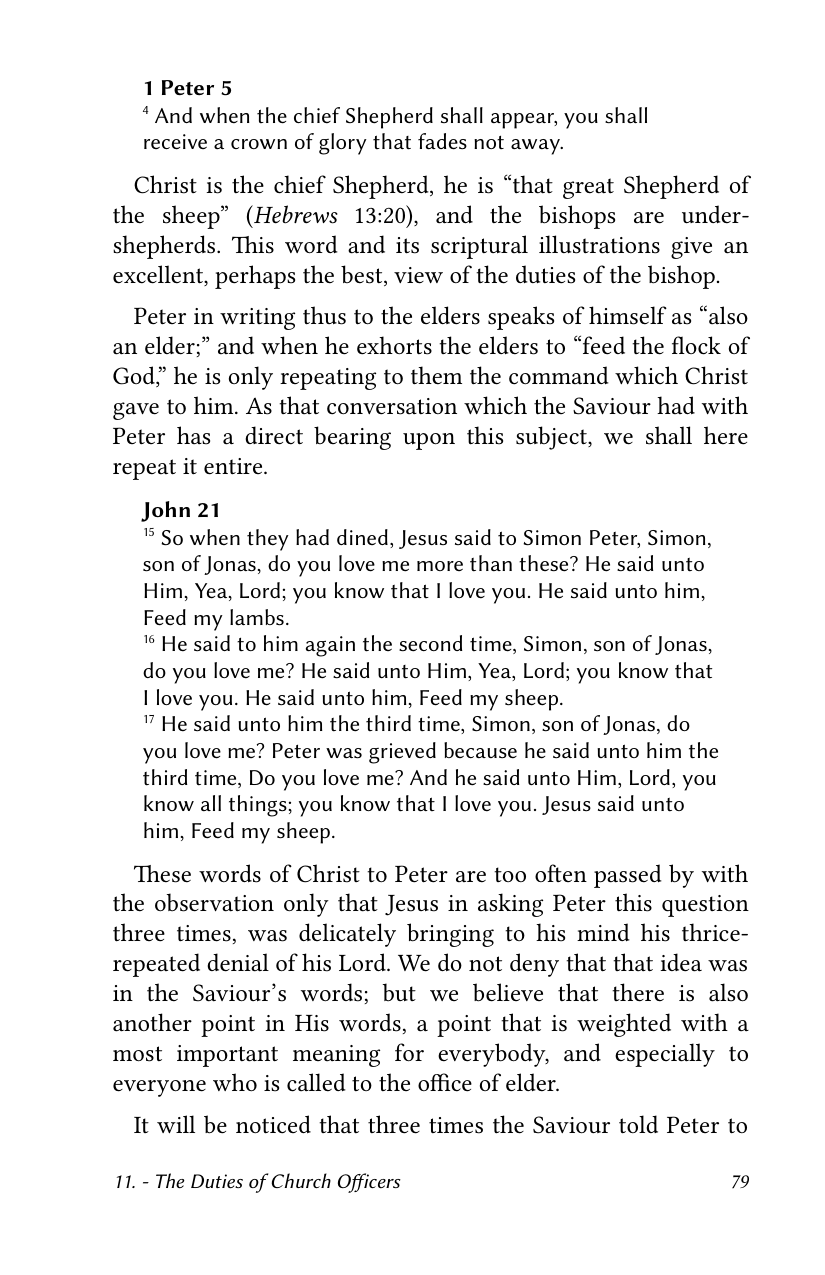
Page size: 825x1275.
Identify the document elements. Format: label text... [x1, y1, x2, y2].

text 1 Peter 5 [142, 75, 750, 101]
text 17 He said unto him the third time, Simon, son of Jonas, do you love me? Peter was grieved because he said unto him the third time, Do you love me? And he said unto Him, Lord, you know all things; you know that I love you. Jesus said unto him, Feed my sheep. [142, 711, 720, 844]
text 4 And when the chief Shepherd shall appear, you shall receive a crown of glory that fades not away. [142, 103, 720, 155]
text These words of Christ to Peter are too often passed by with the observation only that Jesus in asking Peter this question three times, was delicately bringing to his mind his thrice-repeated denial of his Lord. We do not deny that that idea was in the Saviour’s words; but we believe that there is also another point in His words, a point that is weighted with a most important meaning for everybody, and especially to everyone who is called to the office of elder. [112, 859, 750, 1097]
text Peter in writing thus to the elders speaks of himself as “also an elder;” and when he exhorts the elders to “feed the flock of God,” he is only repeating to them the command which Christ gave to him. As that conversation which the Saviour had with Peter has a direct bearing upon this subject, we shall here repeat it entire. [112, 303, 750, 481]
text It will be noticed that three times the Saviour told Peter to [112, 1111, 750, 1139]
text 16 He said to him again the second time, Simon, son of Jonas, do you love me? He said unto Him, Yea, Lord; you know that I love you. He said unto him, Feed my sheep. [142, 631, 720, 711]
text John 21 [142, 497, 750, 523]
text 15 So when they had dined, Jesus said to Simon Peter, Simon, son of Jonas, do you love me more than these? He said unto Him, Yea, Lord; you know that I love you. He said unto him, Feed my lambs. [142, 524, 720, 631]
text Christ is the chief Shepherd, he is “that great Shepherd of the sheep” (Hebrews 13:20), and the bishops are under-shepherds. This word and its scriptural illustrations give an excellent, perhaps the best, view of the duties of the bishop. [112, 171, 750, 289]
